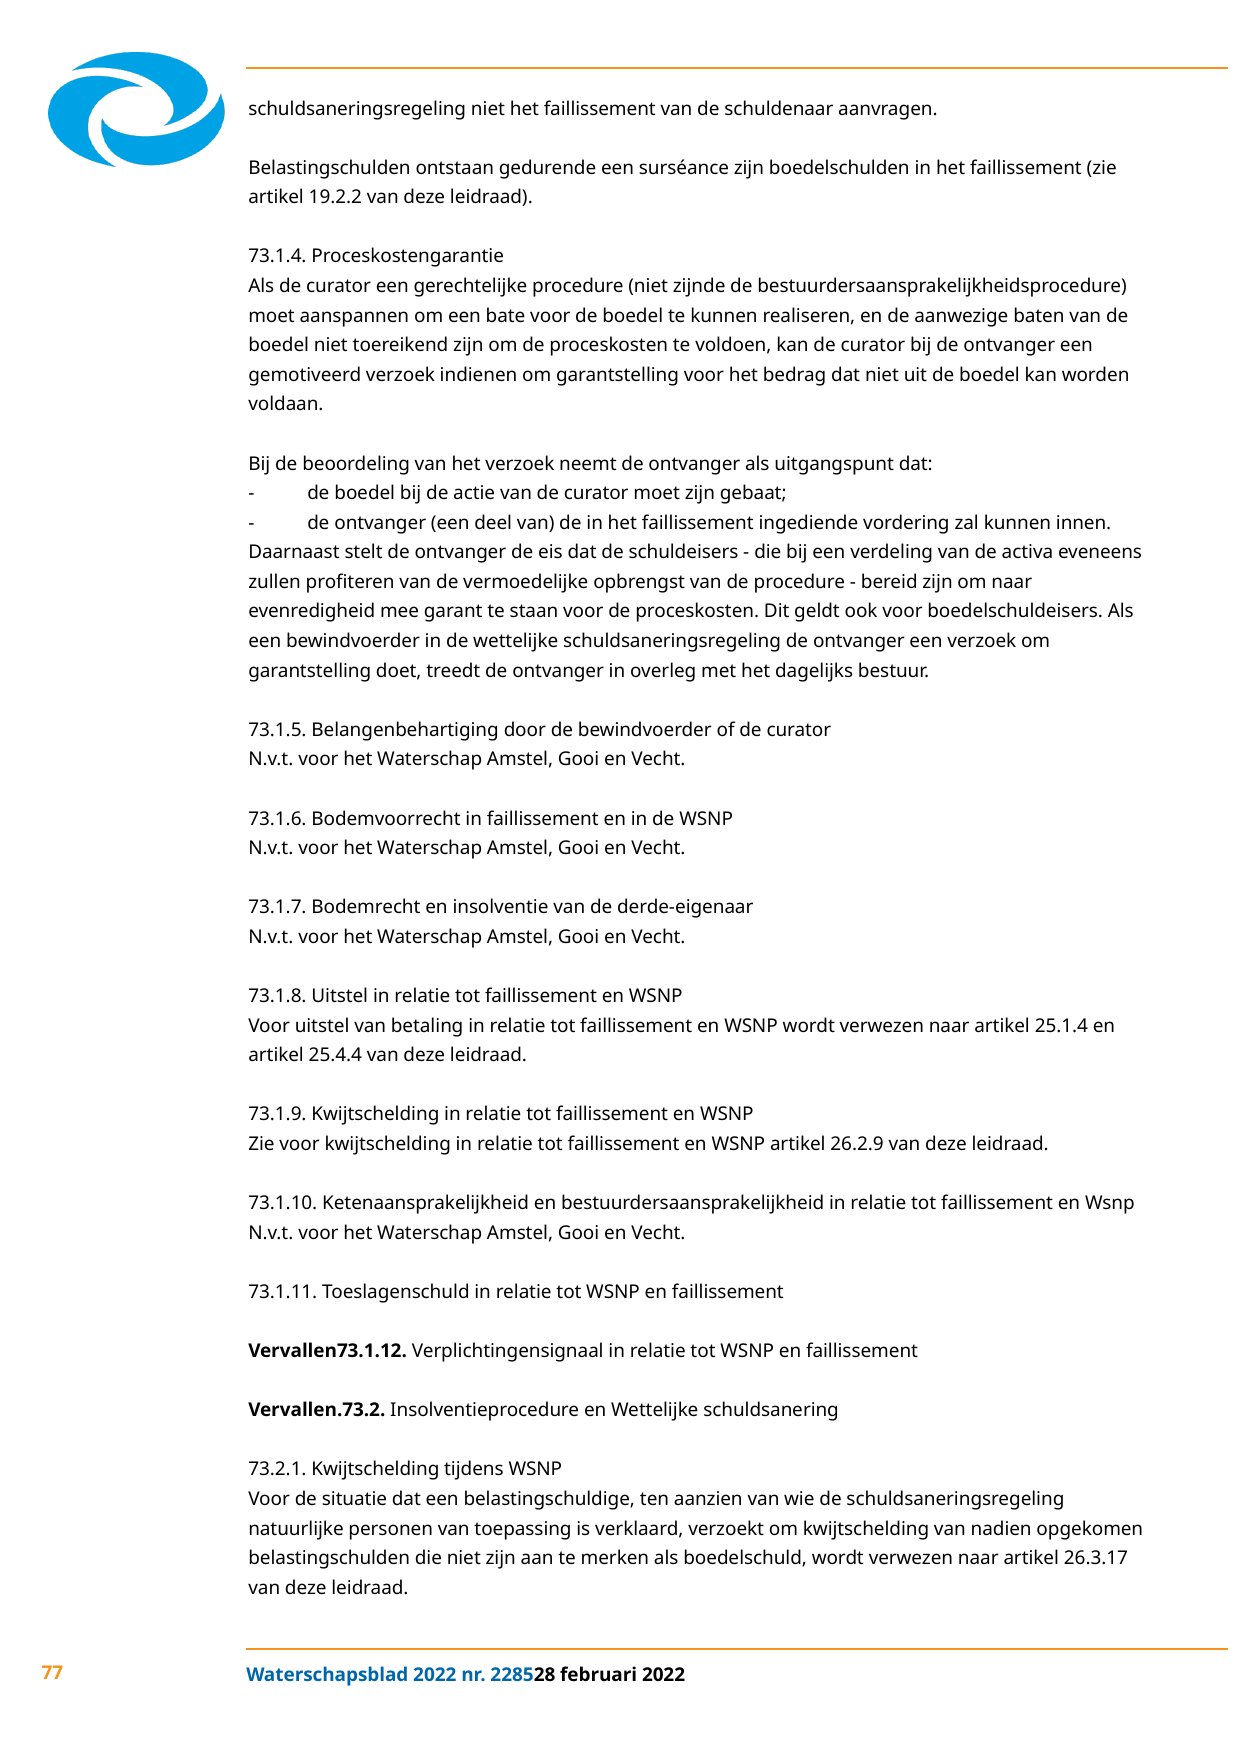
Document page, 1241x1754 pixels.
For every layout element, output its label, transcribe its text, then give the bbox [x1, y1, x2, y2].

text 73.1.10. Ketenaansprakelijkheid en bestuurdersaansprakelijkheid in relatie tot faillissement en Wsnp [248, 1189, 1152, 1215]
text 73.2.1. Kwijtschelding tijdens WSNP [248, 1456, 1152, 1481]
text 73.1.4. Proceskostengarantie [248, 243, 1152, 268]
text 73.1.8. Uitstel in relatie tot faillissement en WSNP [248, 982, 1152, 1008]
text N.v.t. voor het Waterschap Amstel, Gooi en Vecht. [248, 834, 1152, 860]
list de boedel bij de actie van de curator moet zijn gebaat; [248, 479, 1152, 505]
text 73.1.11. Toeslagenschuld in relatie tot WSNP en faillissement [248, 1278, 1152, 1304]
text 73.1.5. Belangenbehartiging door de bewindvoerder of de curator [248, 716, 1152, 742]
text Bij de beoordeling van het verzoek neemt de ontvanger als uitgangspunt dat: [248, 450, 1152, 476]
text 73.1.7. Bodemrecht en insolventie van de derde-eigenaar [248, 893, 1152, 919]
text Voor uitstel van betaling in relatie tot faillissement en WSNP wordt verwezen naar artikel 25.1.4 en artikel 25.4.4 van deze leidraad. [248, 1012, 1152, 1067]
text N.v.t. voor het Waterschap Amstel, Gooi en Vecht. [248, 1219, 1152, 1245]
text 73.1.9. Kwijtschelding in relatie tot faillissement en WSNP [248, 1101, 1152, 1126]
list de ontvanger (een deel van) de in het faillissement ingediende vordering zal kunnen innen. [248, 509, 1152, 535]
text 73.1.6. Bodemvoorrecht in faillissement en in de WSNP [248, 805, 1152, 831]
text schuldsaneringsregeling niet het faillissement van de schuldenaar aanvragen. [248, 95, 1152, 121]
picture [41, 47, 231, 172]
text N.v.t. voor het Waterschap Amstel, Gooi en Vecht. [248, 923, 1152, 949]
text Daarnaast stelt de ontvanger de eis dat de schuldeisers - die bij een verdeling van de activa eveneens zullen profiteren van de vermoedelijke opbrengst van de procedure - bereid zijn om naar evenredigheid mee garant te staan voor de proceskosten. Dit geldt ook voor boedelschuldeisers. Als een bewindvoerder in de wettelijke schuldsaneringsregeling de ontvanger een verzoek om garantstelling doet, treedt de ontvanger in overleg met het dagelijks bestuur. [248, 538, 1152, 683]
text Zie voor kwijtschelding in relatie tot faillissement en WSNP artikel 26.2.9 van deze leidraad. [248, 1130, 1152, 1156]
text N.v.t. voor het Waterschap Amstel, Gooi en Vecht. [248, 746, 1152, 771]
text Als de curator een gerechtelijke procedure (niet zijnde de bestuurdersaansprakelijkheidsprocedure) moet aanspannen om een bate voor de boedel te kunnen realiseren, en de aanwezige baten van de boedel niet toereikend zijn om de proceskosten te voldoen, kan de curator bij de ontvanger een gemotiveerd verzoek indienen om garantstelling voor het bedrag dat niet uit de boedel kan worden voldaan. [248, 272, 1152, 416]
text Belastingschulden ontstaan gedurende een surséance zijn boedelschulden in het faillissement (zie artikel 19.2.2 van deze leidraad). [248, 154, 1152, 209]
text Voor de situatie dat een belastingschuldige, ten aanzien van wie de schuldsaneringsregeling natuurlijke personen van toepassing is verklaard, verzoekt om kwijtschelding van nadien opgekomen belastingschulden die niet zijn aan te merken als boedelschuld, wordt verwezen naar artikel 26.3.17 van deze leidraad. [248, 1485, 1152, 1600]
text Vervallen.73.2. Insolventieprocedure en Wettelijke schuldsanering [248, 1396, 1152, 1422]
text Vervallen73.1.12. Verplichtingensignaal in relatie tot WSNP en faillissement [248, 1337, 1152, 1363]
